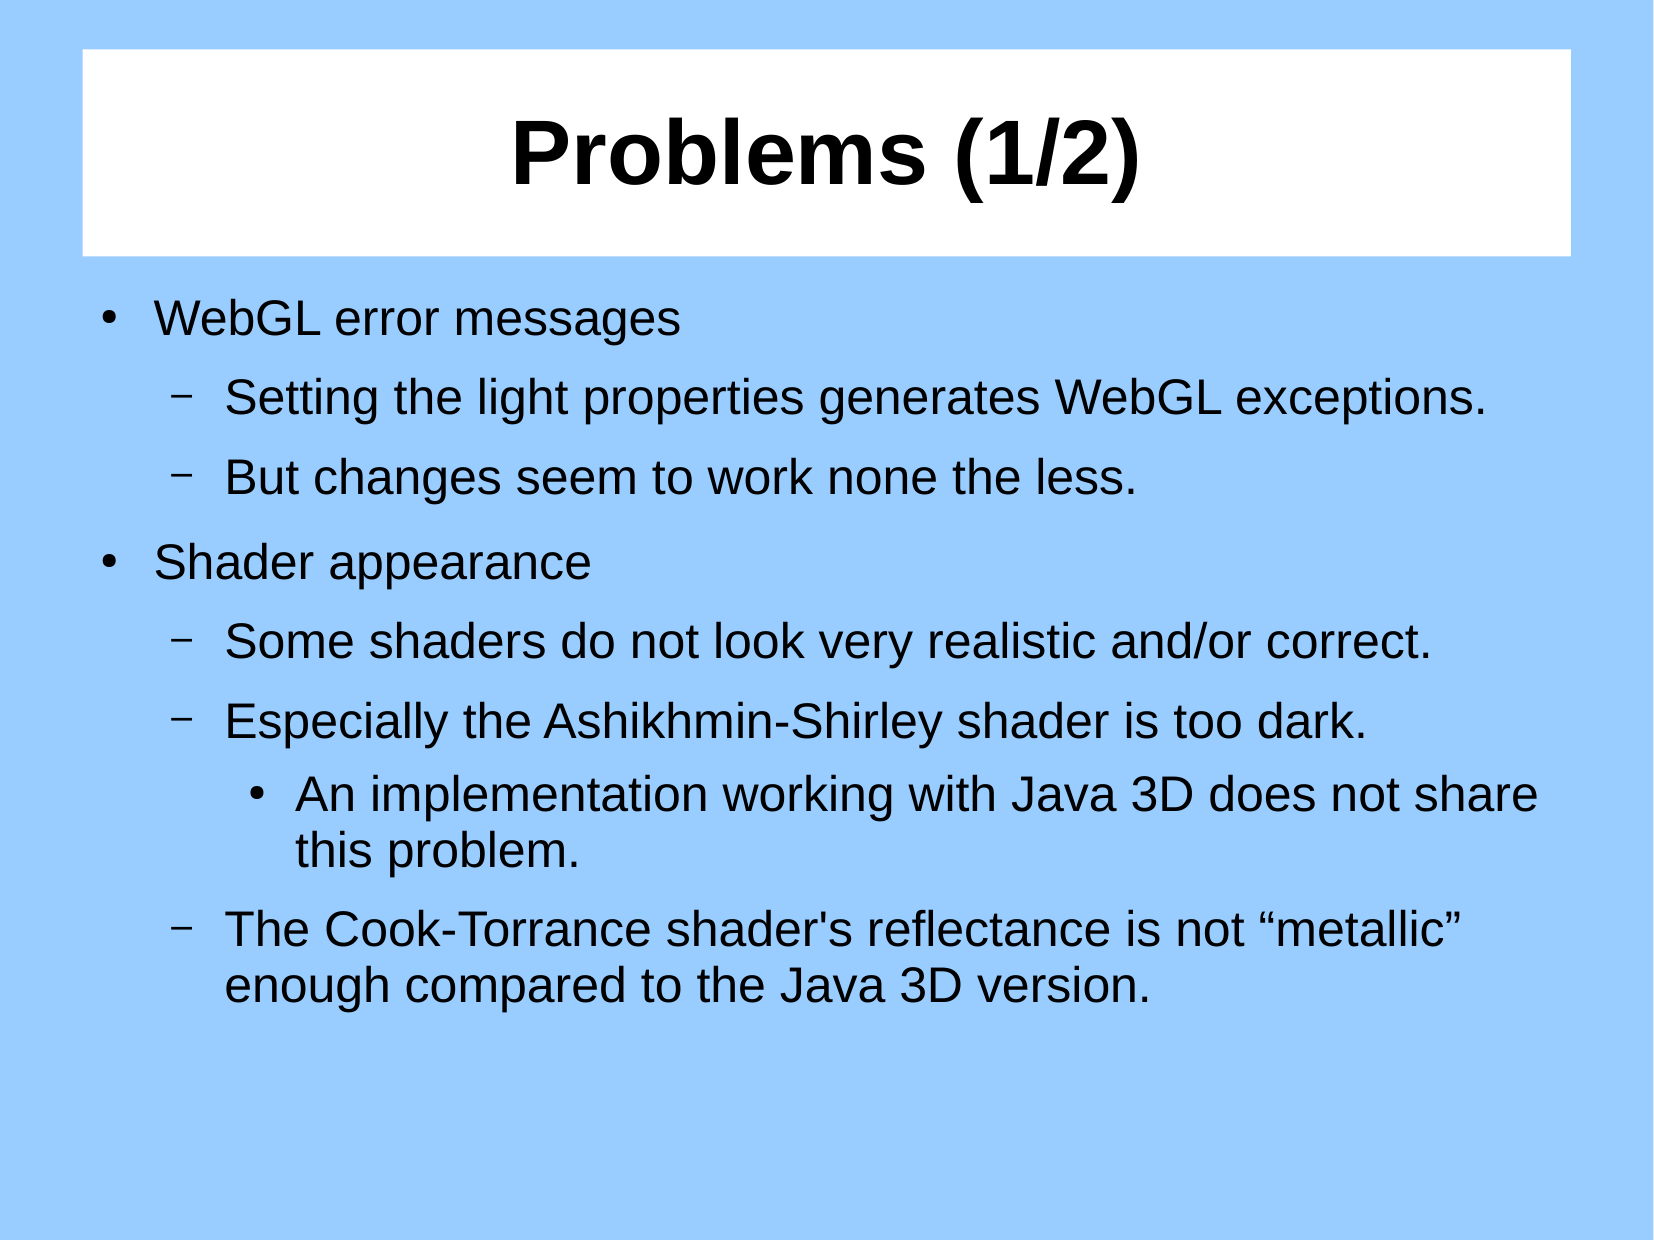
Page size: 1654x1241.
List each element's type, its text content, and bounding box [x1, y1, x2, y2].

list WebGL error messages Setting the light properties generates WebGL exceptions. But changes seem to work none the less. Shader appearance Some shaders do not look very realistic and/or correct. Especially the Ashikhmin-Shirley shader is too dark. An implementation working with Java 3D does not share this problem. The Cook-Torrance shader's reflectance is not “metallic” enough compared to the Java 3D version. [82, 290, 1571, 1170]
title Problems (1/2) [82, 49, 1571, 257]
